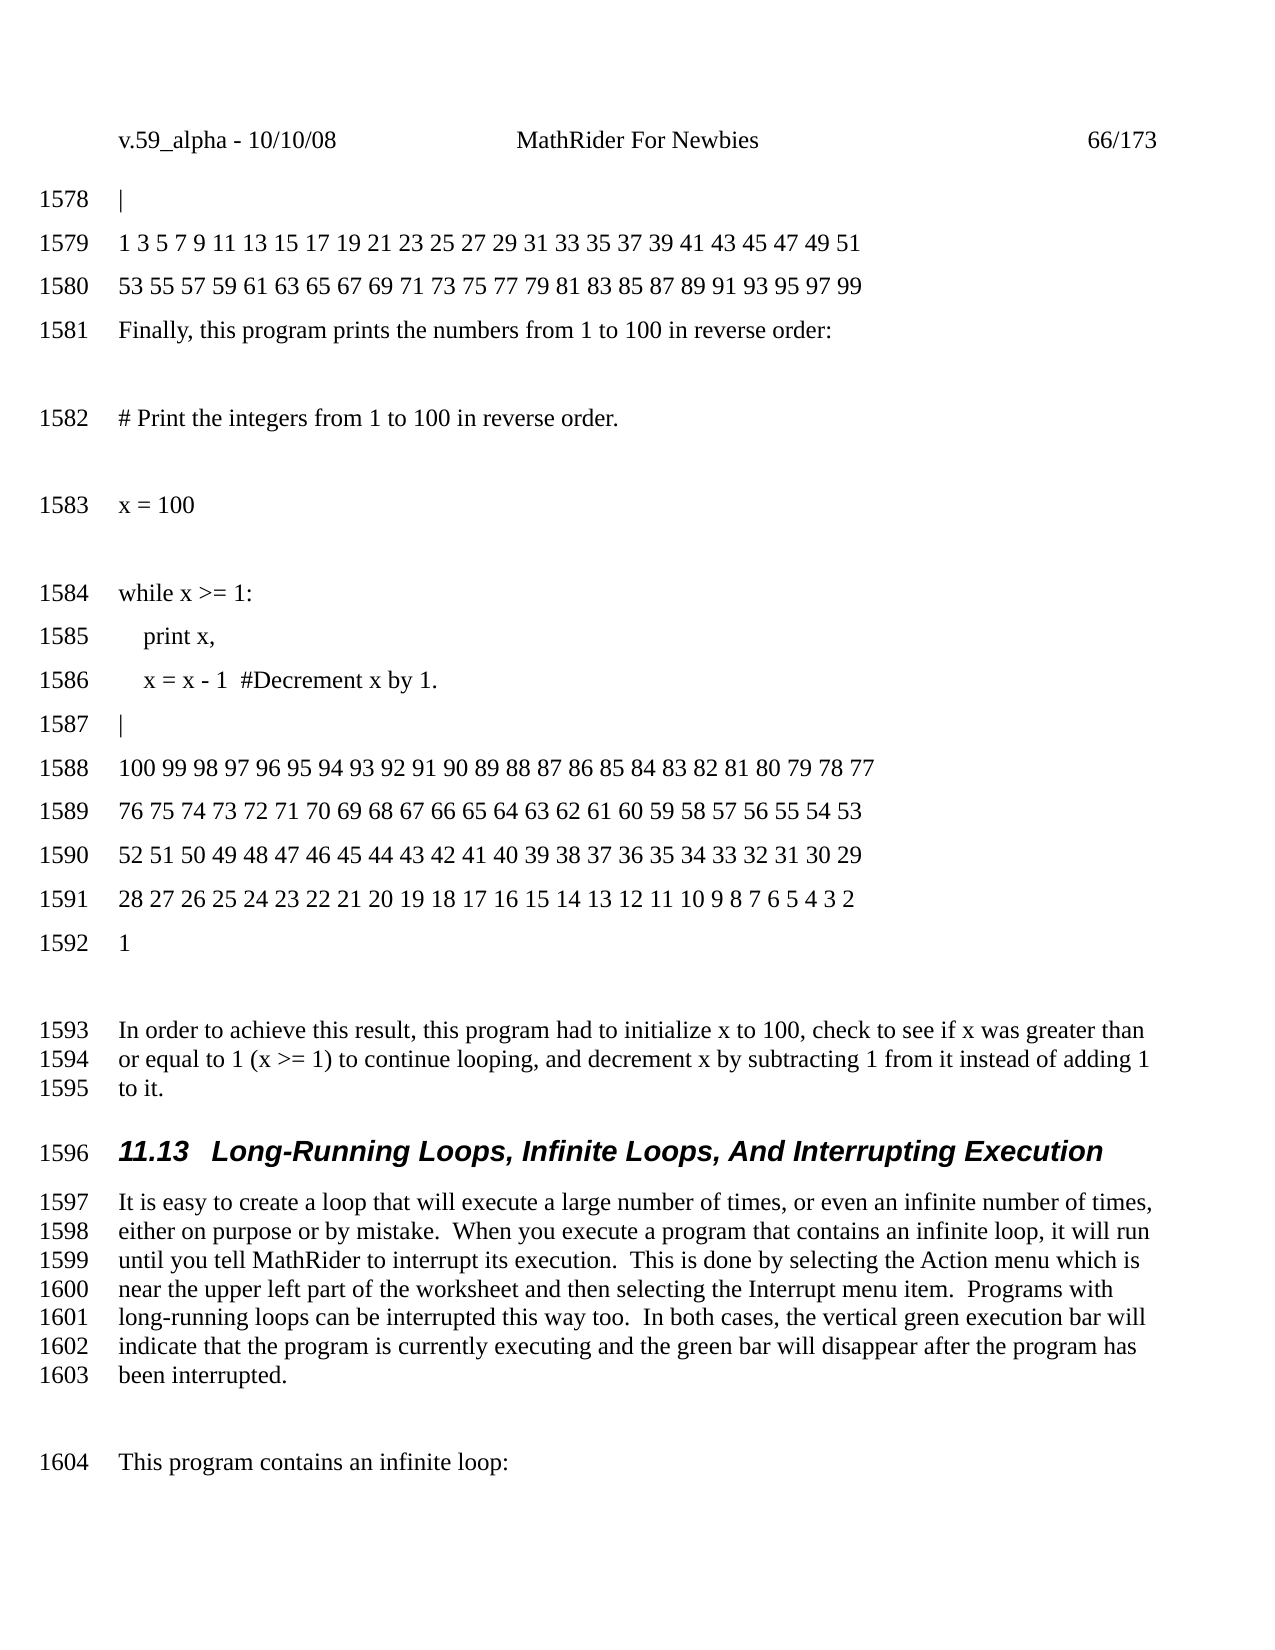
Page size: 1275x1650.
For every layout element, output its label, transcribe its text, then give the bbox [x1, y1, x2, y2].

text x = x - 1 #Decrement x by 1. [118, 665, 1157, 694]
text | [118, 184, 1157, 213]
subtitle Long-Running Loops, Infinite Loops, And Interrupting Execution [118, 1134, 1157, 1167]
text This program contains an infinite loop: [118, 1447, 1157, 1476]
text | [118, 709, 1157, 738]
text It is easy to create a loop that will execute a large number of times, or even an infinite number of times, either on purpose or by mistake. When you execute a program that contains an infinite loop, it will run until you tell MathRider to interrupt its execution. This is done by selecting the Action menu which is near the upper left part of the worksheet and then selecting the Interrupt menu item. Programs with long-running loops can be interrupted this way too. In both cases, the vertical green execution bar will indicate that the program is currently executing and the green bar will disappear after the program has been interrupted. [118, 1187, 1157, 1389]
text Finally, this program prints the numbers from 1 to 100 in reverse order: [118, 315, 1157, 344]
text print x, [118, 621, 1157, 650]
text In order to achieve this result, this program had to initialize x to 100, check to see if x was greater than or equal to 1 (x >= 1) to continue looping, and decrement x by subtracting 1 from it instead of adding 1 to it. [118, 1015, 1157, 1101]
text 100 99 98 97 96 95 94 93 92 91 90 89 88 87 86 85 84 83 82 81 80 79 78 77 [118, 753, 1157, 781]
text 53 55 57 59 61 63 65 67 69 71 73 75 77 79 81 83 85 87 89 91 93 95 97 99 [118, 271, 1157, 300]
text 28 27 26 25 24 23 22 21 20 19 18 17 16 15 14 13 12 11 10 9 8 7 6 5 4 3 2 [118, 884, 1157, 913]
text # Print the integers from 1 to 100 in reverse order. [118, 403, 1157, 431]
text 76 75 74 73 72 71 70 69 68 67 66 65 64 63 62 61 60 59 58 57 56 55 54 53 [118, 796, 1157, 825]
text 1 [118, 928, 1157, 956]
text 52 51 50 49 48 47 46 45 44 43 42 41 40 39 38 37 36 35 34 33 32 31 30 29 [118, 840, 1157, 869]
text while x >= 1: [118, 578, 1157, 606]
text 1 3 5 7 9 11 13 15 17 19 21 23 25 27 29 31 33 35 37 39 41 43 45 47 49 51 [118, 228, 1157, 256]
text x = 100 [118, 490, 1157, 519]
